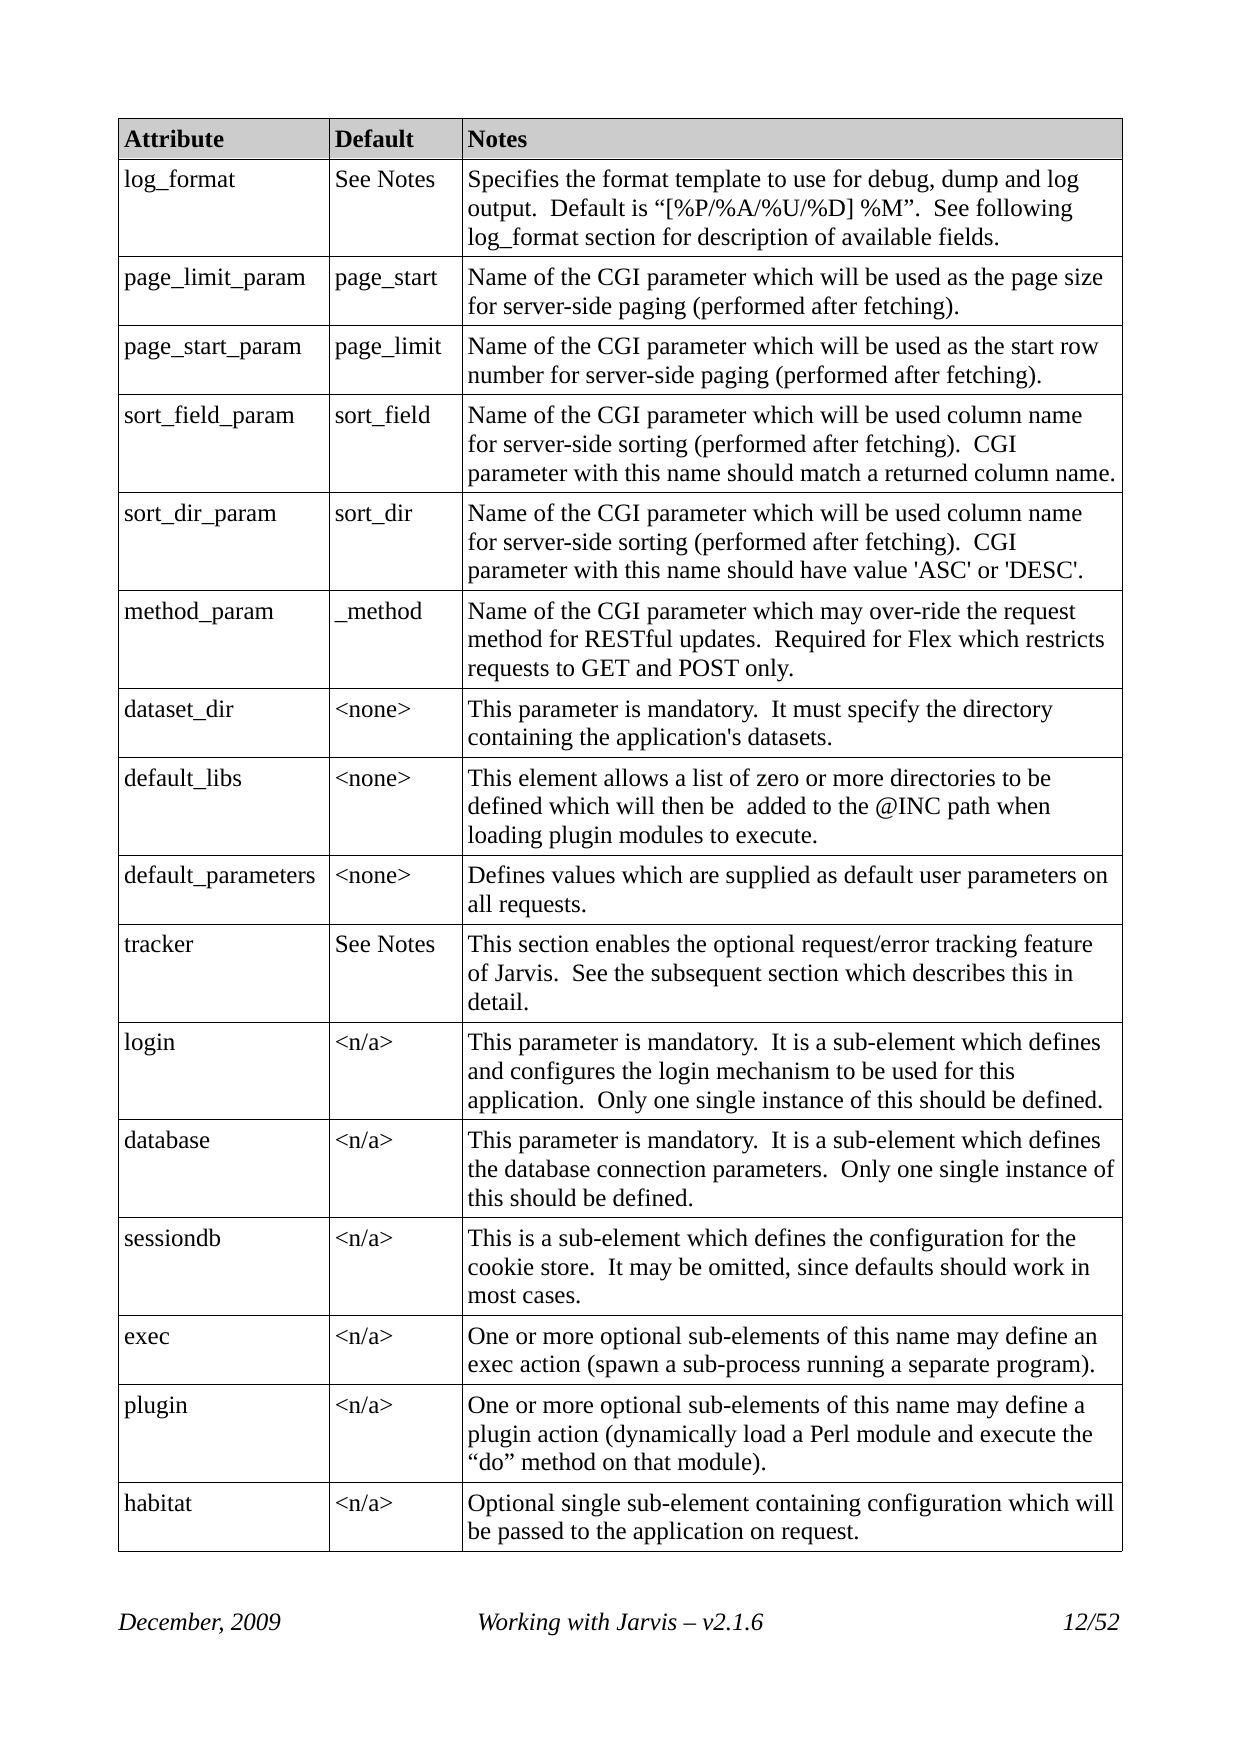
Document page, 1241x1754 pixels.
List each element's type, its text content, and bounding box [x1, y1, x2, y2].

table_cell <none> [330, 689, 462, 757]
table_cell habitat [119, 1483, 329, 1551]
table_cell page_start [330, 257, 462, 325]
table_cell sessiondb [119, 1218, 329, 1315]
table_cell Defines values which are supplied as default user parameters on all requests. [463, 856, 1122, 924]
table_cell <n/a> [330, 1120, 462, 1217]
table_cell This parameter is mandatory. It is a sub-element which defines the database connection parameters. Only one single instance of this should be defined. [463, 1120, 1122, 1217]
table_cell plugin [119, 1385, 329, 1482]
table_header Notes [463, 119, 1122, 158]
table_cell <none> [330, 758, 462, 855]
table_cell Name of the CGI parameter which will be used as the start row number for server-side paging (performed after fetching). [463, 326, 1122, 394]
table_cell exec [119, 1316, 329, 1384]
table_cell Name of the CGI parameter which will be used column name for server-side sorting (performed after fetching). CGI parameter with this name should have value 'ASC' or 'DESC'. [463, 493, 1122, 590]
table_cell See Notes [330, 160, 462, 256]
table_cell dataset_dir [119, 689, 329, 757]
table_cell <n/a> [330, 1316, 462, 1384]
table_cell This element allows a list of zero or more directories to be defined which will then be added to the @INC path when loading plugin modules to execute. [463, 758, 1122, 855]
table_header Attribute [119, 119, 329, 158]
table_cell <n/a> [330, 1218, 462, 1315]
table_cell This parameter is mandatory. It is a sub-element which defines and configures the login mechanism to be used for this application. Only one single instance of this should be defined. [463, 1023, 1122, 1119]
table_cell <none> [330, 856, 462, 924]
table_cell Name of the CGI parameter which will be used as the page size for server-side paging (performed after fetching). [463, 257, 1122, 325]
table_cell Specifies the format template to use for debug, dump and log output. Default is “[%P/%A/%U/%D] %M”. See following log_format section for description of available fields. [463, 160, 1122, 256]
table_cell _method [330, 591, 462, 688]
table_header Default [330, 119, 462, 158]
table_cell See Notes [330, 925, 462, 1022]
table_cell <n/a> [330, 1385, 462, 1482]
table_cell database [119, 1120, 329, 1217]
table_cell This section enables the optional request/error tracking feature of Jarvis. See the subsequent section which describes this in detail. [463, 925, 1122, 1022]
table_cell method_param [119, 591, 329, 688]
table_cell sort_dir [330, 493, 462, 590]
table_cell One or more optional sub-elements of this name may define an exec action (spawn a sub-process running a separate program). [463, 1316, 1122, 1384]
table_cell tracker [119, 925, 329, 1022]
table_cell One or more optional sub-elements of this name may define a plugin action (dynamically load a Perl module and execute the “do” method on that module). [463, 1385, 1122, 1482]
table_cell default_libs [119, 758, 329, 855]
table_cell <n/a> [330, 1023, 462, 1119]
table_cell This parameter is mandatory. It must specify the directory containing the application's datasets. [463, 689, 1122, 757]
table_cell Name of the CGI parameter which will be used column name for server-side sorting (performed after fetching). CGI parameter with this name should match a returned column name. [463, 395, 1122, 492]
table_cell sort_field_param [119, 395, 329, 492]
table_cell default_parameters [119, 856, 329, 924]
table_cell page_limit_param [119, 257, 329, 325]
table_cell login [119, 1023, 329, 1119]
table_cell Name of the CGI parameter which may over-ride the request method for RESTful updates. Required for Flex which restricts requests to GET and POST only. [463, 591, 1122, 688]
table_cell Optional single sub-element containing configuration which will be passed to the application on request. [463, 1483, 1122, 1551]
table_cell log_format [119, 160, 329, 256]
table_cell sort_dir_param [119, 493, 329, 590]
table_cell page_start_param [119, 326, 329, 394]
table_cell sort_field [330, 395, 462, 492]
table_cell <n/a> [330, 1483, 462, 1551]
table_cell This is a sub-element which defines the configuration for the cookie store. It may be omitted, since defaults should work in most cases. [463, 1218, 1122, 1315]
table_cell page_limit [330, 326, 462, 394]
